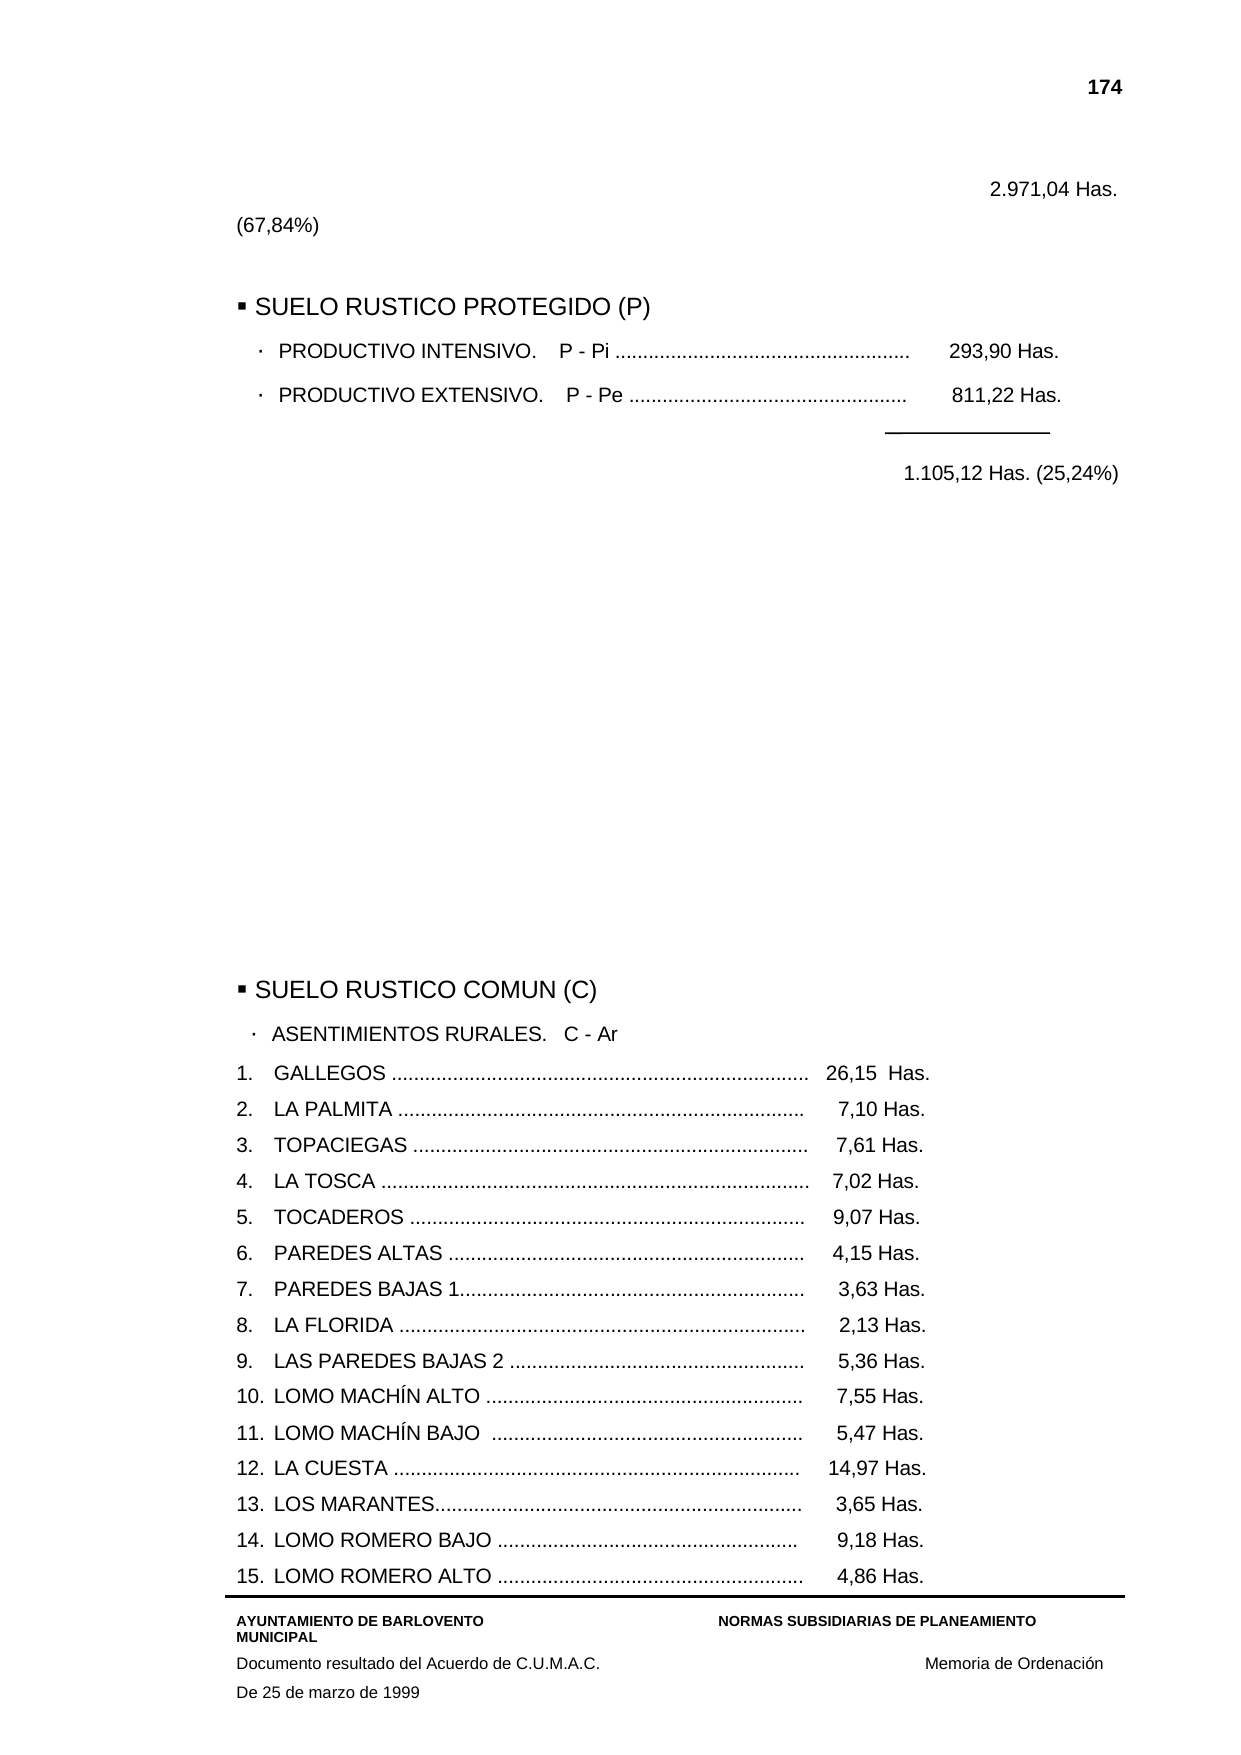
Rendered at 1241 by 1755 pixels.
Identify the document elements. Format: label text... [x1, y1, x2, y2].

list LOMO ROMERO BAJO ...................................................... 9,18 Has. [236, 1528, 1122, 1552]
text 1.105,12 Has. (25,24%) [236, 457, 1122, 486]
list LAS PAREDES BAJAS 2 ..................................................... 5,36 Has. [236, 1348, 1122, 1372]
list LOMO MACHÍN BAJO ........................................................ 5,47 Has. [236, 1420, 1122, 1444]
text · PRODUCTIVO EXTENSIVO. P ‑ Pe .................................................. 811,22 Has. [236, 378, 1122, 407]
list LA FLORIDA ......................................................................... 2,13 Has. [236, 1312, 1122, 1336]
list LOS MARANTES.................................................................. 3,65 Has. [236, 1492, 1122, 1516]
list LOMO MACHÍN ALTO ......................................................... 7,55 Has. [236, 1384, 1122, 1408]
list GALLEGOS ........................................................................... 26,15 Has. [236, 1061, 1122, 1085]
list LA TOSCA ............................................................................. 7,02 Has. [236, 1169, 1122, 1193]
text · ASENTIMIENTOS RURALES. C ‑ Ar [236, 1018, 1122, 1047]
list TOCADEROS ....................................................................... 9,07 Has. [236, 1205, 1122, 1229]
list LOMO ROMERO ALTO ....................................................... 4,86 Has. [236, 1564, 1122, 1588]
list TOPACIEGAS ....................................................................... 7,61 Has. [236, 1133, 1122, 1157]
list PAREDES ALTAS ................................................................ 4,15 Has. [236, 1241, 1122, 1264]
text  SUELO RUSTICO PROTEGIDO (P) [236, 292, 1122, 321]
text 2.971,04 Has. (67,84%) [236, 177, 1122, 237]
text · PRODUCTIVO INTENSIVO. P ‑ Pi ..................................................... 293,90 Has. [236, 335, 1122, 364]
list LA PALMITA ......................................................................... 7,10 Has. [236, 1097, 1122, 1121]
text  SUELO RUSTICO COMUN (C) [236, 974, 1122, 1003]
list PAREDES BAJAS 1.............................................................. 3,63 Has. [236, 1277, 1122, 1301]
list LA CUESTA ......................................................................... 14,97 Has. [236, 1456, 1122, 1480]
